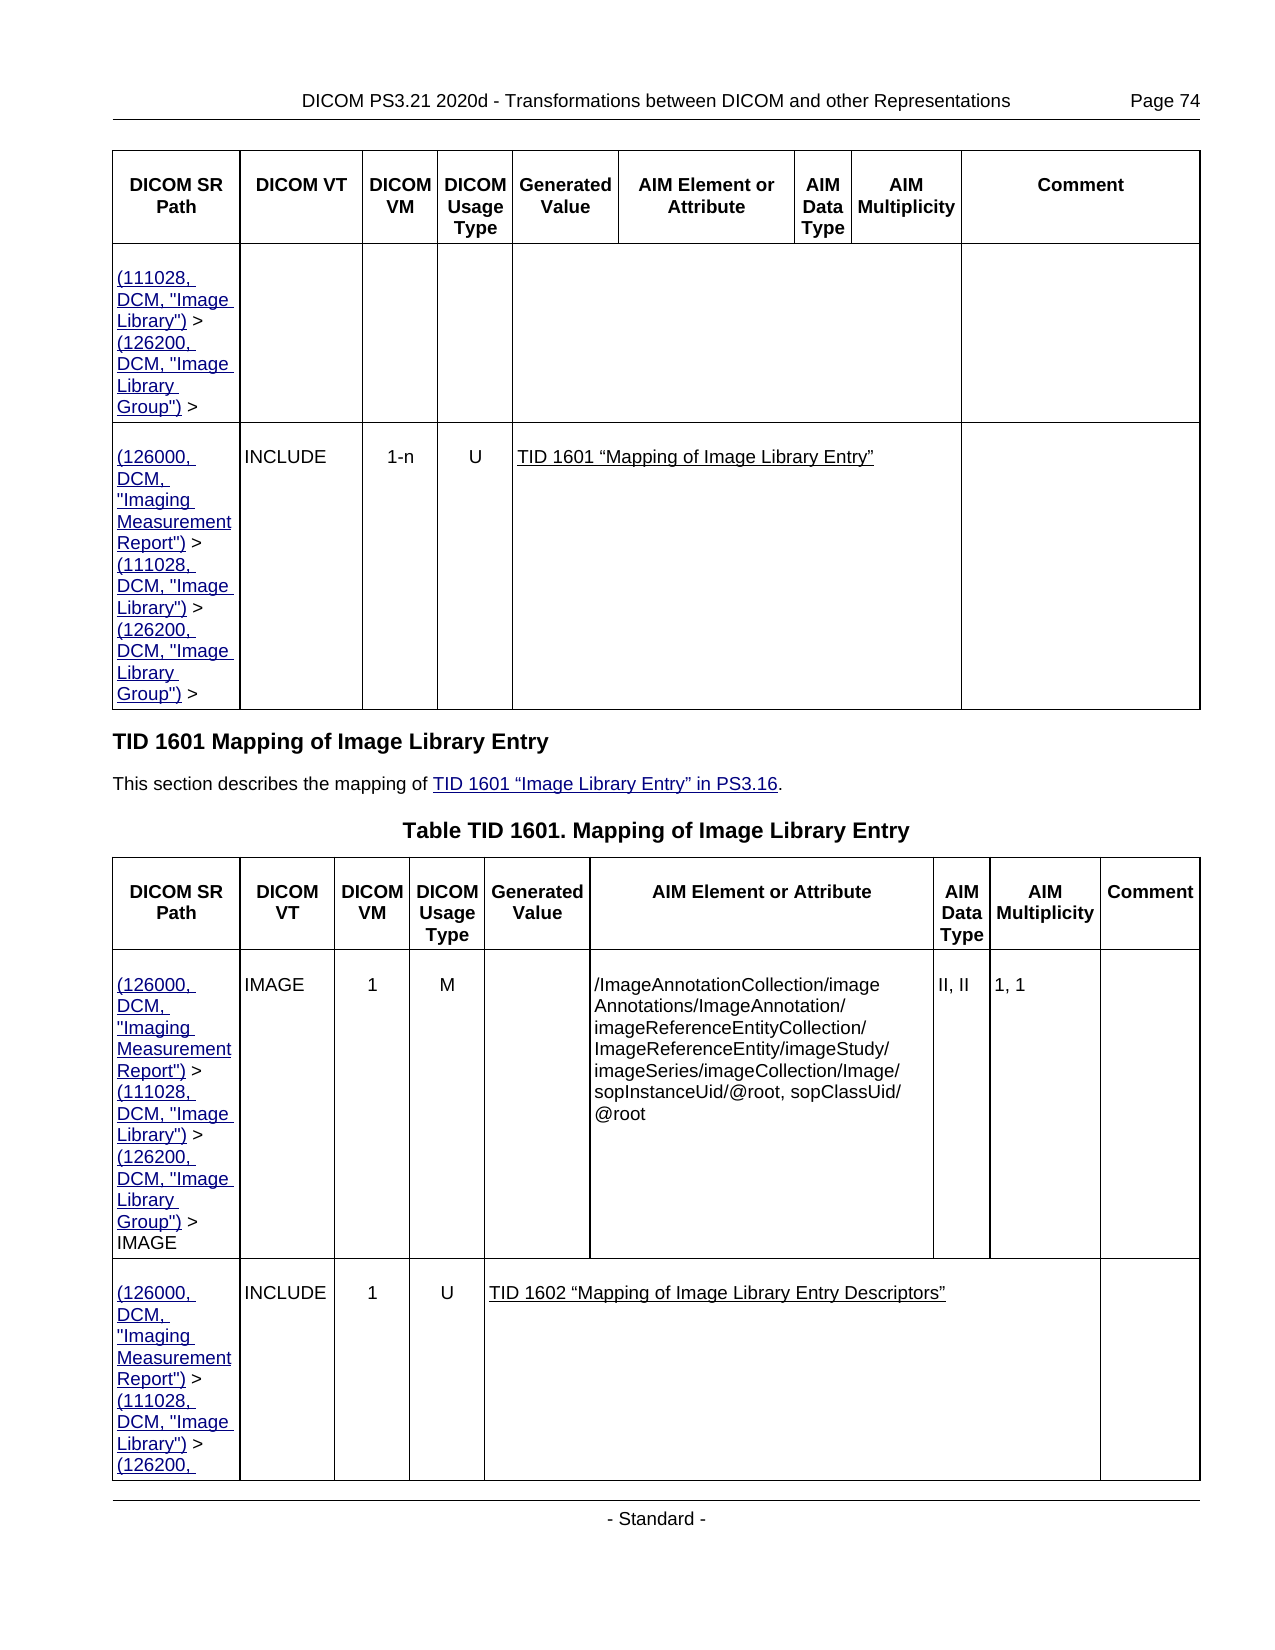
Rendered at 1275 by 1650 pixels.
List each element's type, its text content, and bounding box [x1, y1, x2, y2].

table_header DICOM VM [335, 858, 409, 949]
table_cell TID 1601 “Mapping of Image Library Entry” [513, 423, 961, 709]
table_cell (126000, DCM, "Imaging Measurement Report") > (111028, DCM, "Image Library") > (126200, [113, 1259, 239, 1480]
table_header AIM Multiplicity [852, 151, 961, 243]
table_header DICOM SR Path [113, 858, 239, 949]
table_header Comment [1101, 858, 1199, 949]
table_cell 1, 1 [991, 950, 1100, 1258]
table_cell 1 [335, 1259, 409, 1480]
table_header DICOM VT [241, 151, 362, 243]
table_cell IMAGE [241, 950, 334, 1258]
table_cell [1101, 950, 1199, 1258]
table_cell /Image​Annotation​Collection/​image​Annotations/​Image​Annotation/​imageReferenceEntityCollection/​ImageReferenceEntity/​imageStudy/​imageSeries/​image​Collection/​Image/​sopInstanceUid/​@root​, sopClassUid/​@root​ [591, 950, 933, 1258]
table_header AIM Data Type [795, 151, 851, 243]
table_header DICOM Usage Type [438, 151, 512, 243]
table_cell [241, 244, 362, 422]
table_cell [513, 244, 961, 422]
table_cell INCLUDE [241, 1259, 334, 1480]
text Table TID 1601. Mapping of Image Library Entry [112, 817, 1200, 843]
table_header AIM Element or Attribute [591, 858, 933, 949]
table_cell [962, 244, 1199, 422]
table_header Generated Value [485, 858, 589, 949]
table_cell TID 1602 “Mapping of Image Library Entry Descriptors” [485, 1259, 1100, 1480]
table_cell (111028, DCM, "Image Library") > (126200, DCM, "Image Library Group") > [113, 244, 239, 422]
table_header Generated Value [513, 151, 618, 243]
table_cell 1-n [363, 423, 437, 709]
table_cell [962, 423, 1199, 709]
table_cell [1101, 1259, 1199, 1480]
table_cell U [438, 423, 512, 709]
table_cell [438, 244, 512, 422]
table_header DICOM VM [363, 151, 437, 243]
text TID 1601 Mapping of Image Library Entry [112, 728, 1200, 754]
table_cell U [410, 1259, 484, 1480]
table_cell (126000, DCM, "Imaging Measurement Report") > (111028, DCM, "Image Library") > (126200, DCM, "Image Library Group") > [113, 423, 239, 709]
table_cell 1 [335, 950, 409, 1258]
table_header AIM Data Type [934, 858, 989, 949]
table_cell (126000, DCM, "Imaging Measurement Report") > (111028, DCM, "Image Library") > (126200, DCM, "Image Library Group") > IMAGE [113, 950, 239, 1258]
table_header AIM Element or Attribute [619, 151, 794, 243]
table_cell M [410, 950, 484, 1258]
table_header Comment [962, 151, 1199, 243]
table_cell INCLUDE [241, 423, 362, 709]
table_cell [363, 244, 437, 422]
table_header DICOM Usage Type [410, 858, 484, 949]
table_header DICOM VT [241, 858, 334, 949]
table_cell II, II [934, 950, 989, 1258]
table_header DICOM SR Path [113, 151, 239, 243]
text This section describes the mapping of TID 1601 “Image Library Entry” in PS3.16. [112, 773, 1200, 795]
table_cell [485, 950, 589, 1258]
table_header AIM Multiplicity [991, 858, 1100, 949]
